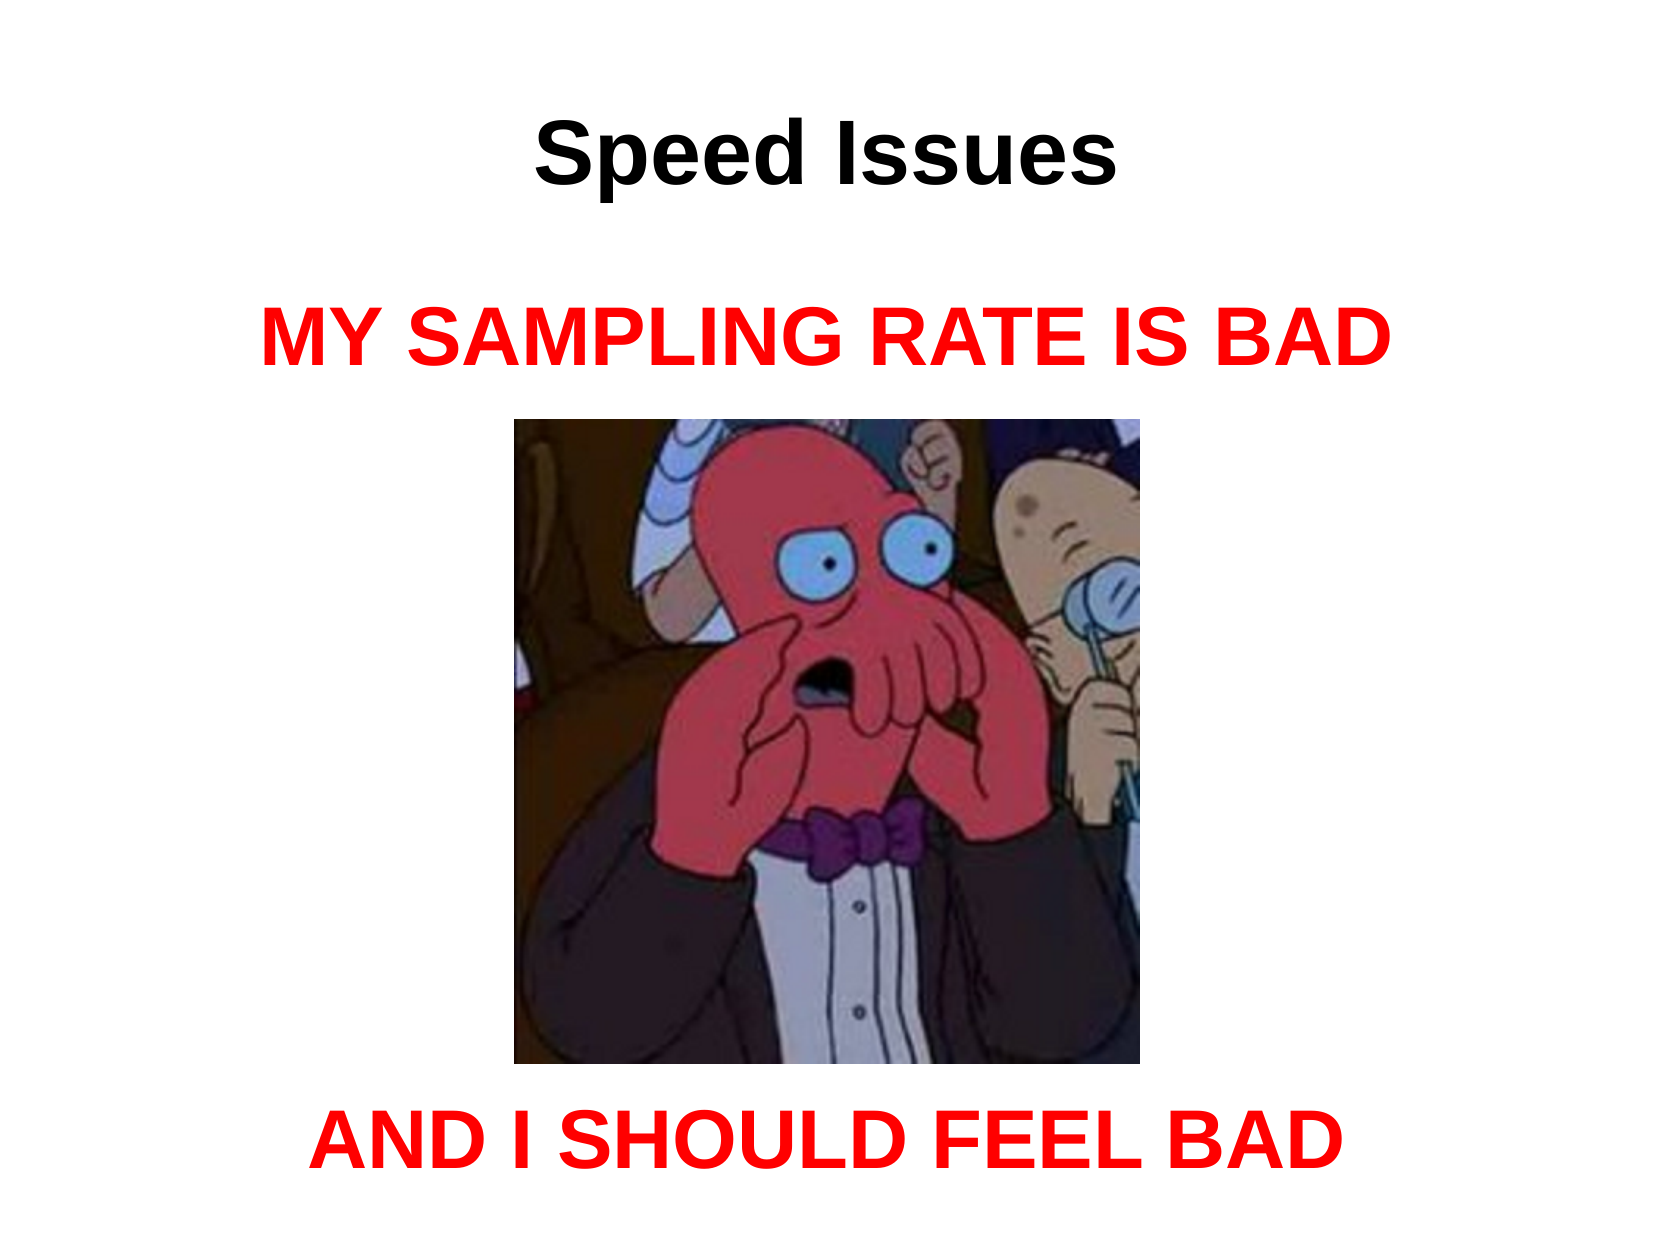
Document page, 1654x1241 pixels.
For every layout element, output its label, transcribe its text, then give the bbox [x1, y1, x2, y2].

title Speed Issues [82, 49, 1571, 257]
text_box MY SAMPLING RATE IS BAD [245, 283, 1409, 392]
picture [514, 419, 1140, 1064]
text_box AND I SHOULD FEEL BAD [292, 1086, 1361, 1195]
